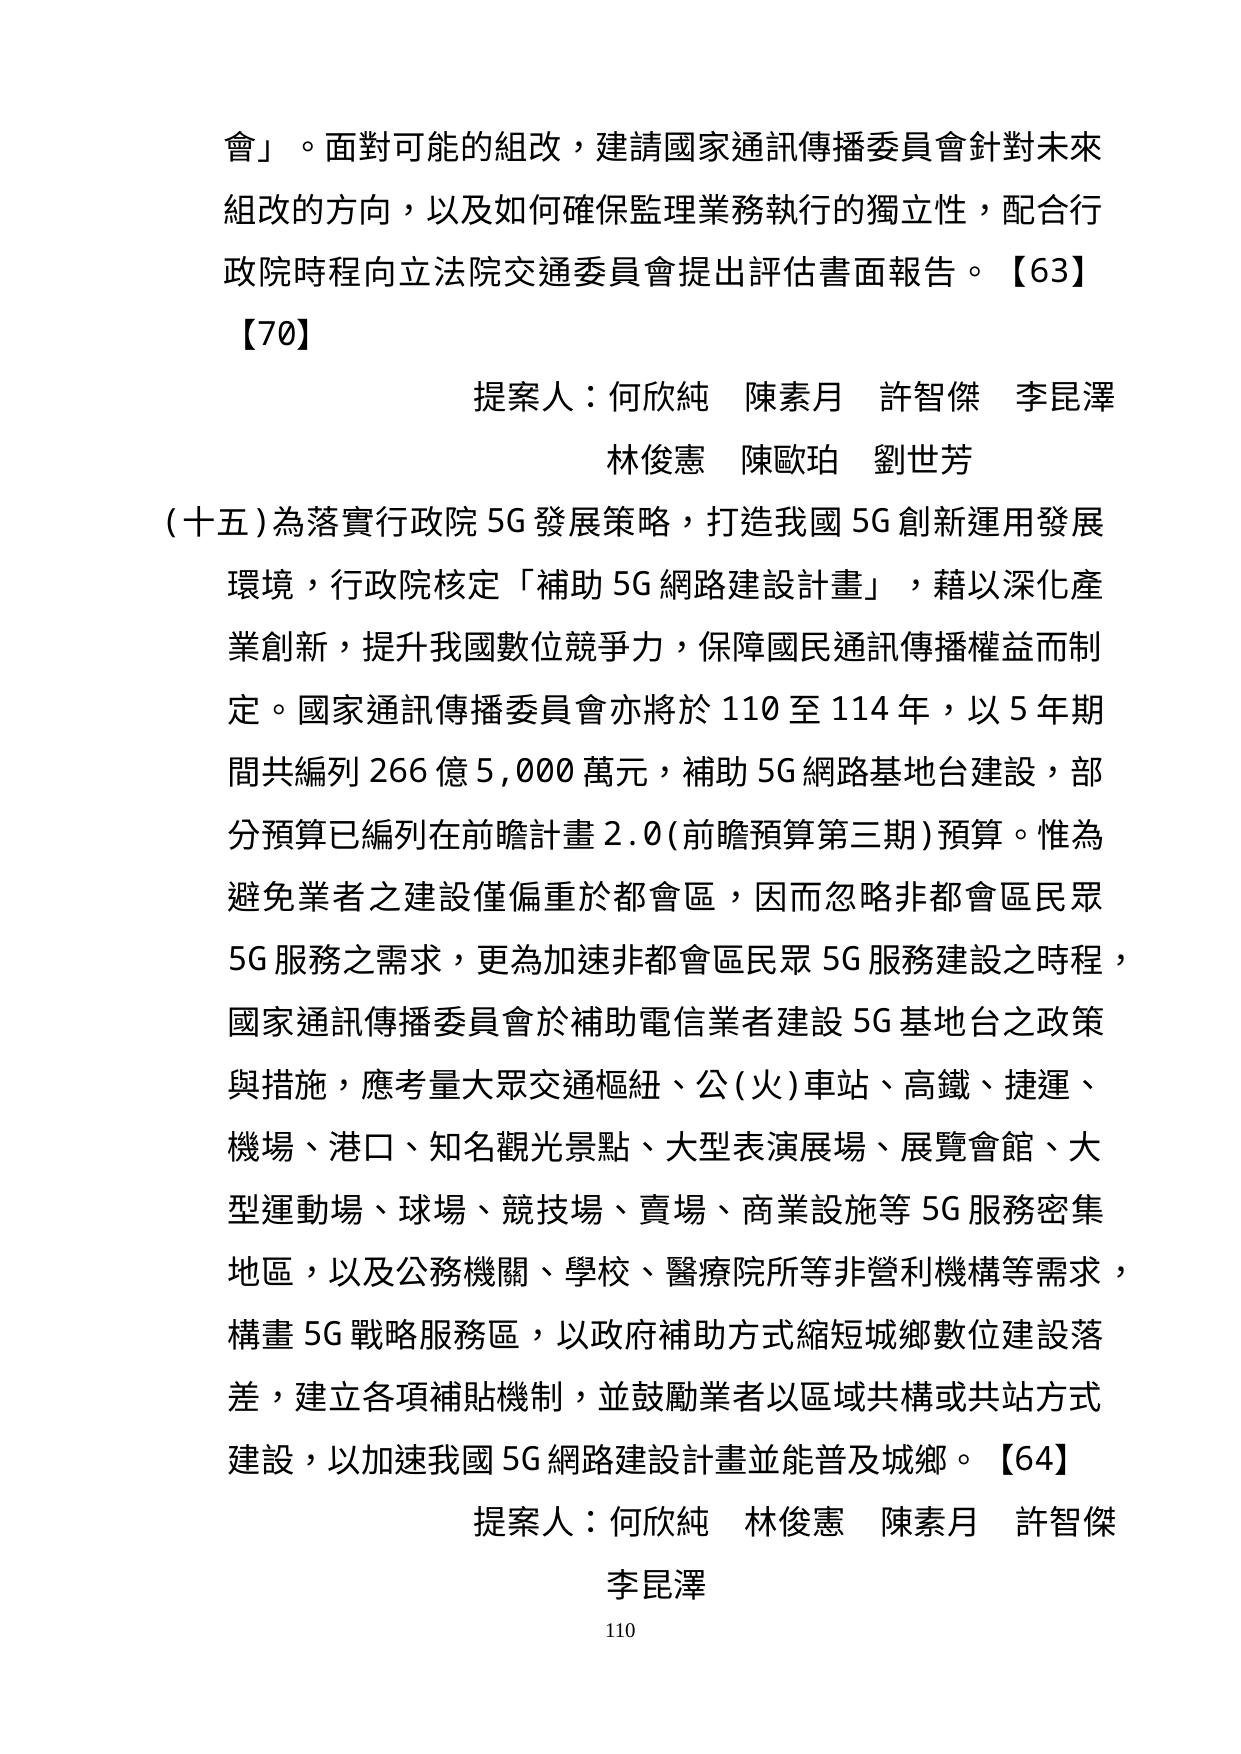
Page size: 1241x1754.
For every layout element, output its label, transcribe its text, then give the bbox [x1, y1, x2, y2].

text 會」。面對可能的組改，建請國家通訊傳播委員會針對未來組改的方向，以及如何確保監理業務執行的獨立性，配合行政院時程向立法院交通委員會提出評估書面報告。【63】【70】 [223, 103, 1104, 353]
text 提案人：何欣純 陳素月 許智傑 李昆澤 林俊憲 陳歐珀 劉世芳 [473, 353, 1117, 478]
text 提案人：何欣純 林俊憲 陳素月 許智傑 李昆澤 [473, 1478, 1117, 1603]
text (十五)為落實行政院5G發展策略，打造我國5G創新運用發展環境，行政院核定「補助5G網路建設計畫」，藉以深化產業創新，提升我國數位競爭力，保障國民通訊傳播權益而制定。國家通訊傳播委員會亦將於110至114年，以5年期間共編列266億5,000萬元，補助5G網路基地台建設，部分預算已編列在前瞻計畫2.0(前瞻預算第三期)預算。惟為避免業者之建設僅偏重於都會區，因而忽略非都會區民眾5G服務之需求，更為加速非都會區民眾5G服務建設之時程，國家通訊傳播委員會於補助電信業者建設5G基地台之政策與措施，應考量大眾交通樞紐、公(火)車站、高鐵、捷運、機場、港口、知名觀光景點、大型表演展場、展覽會館、大型運動場、球場、競技場、賣場、商業設施等5G服務密集地區，以及公務機關、學校、醫療院所等非營利機構等需求，構畫5G戰略服務區，以政府補助方式縮短城鄉數位建設落差，建立各項補貼機制，並鼓勵業者以區域共構或共站方式建設，以加速我國5G網路建設計畫並能普及城鄉。【64】 [161, 478, 1104, 1478]
